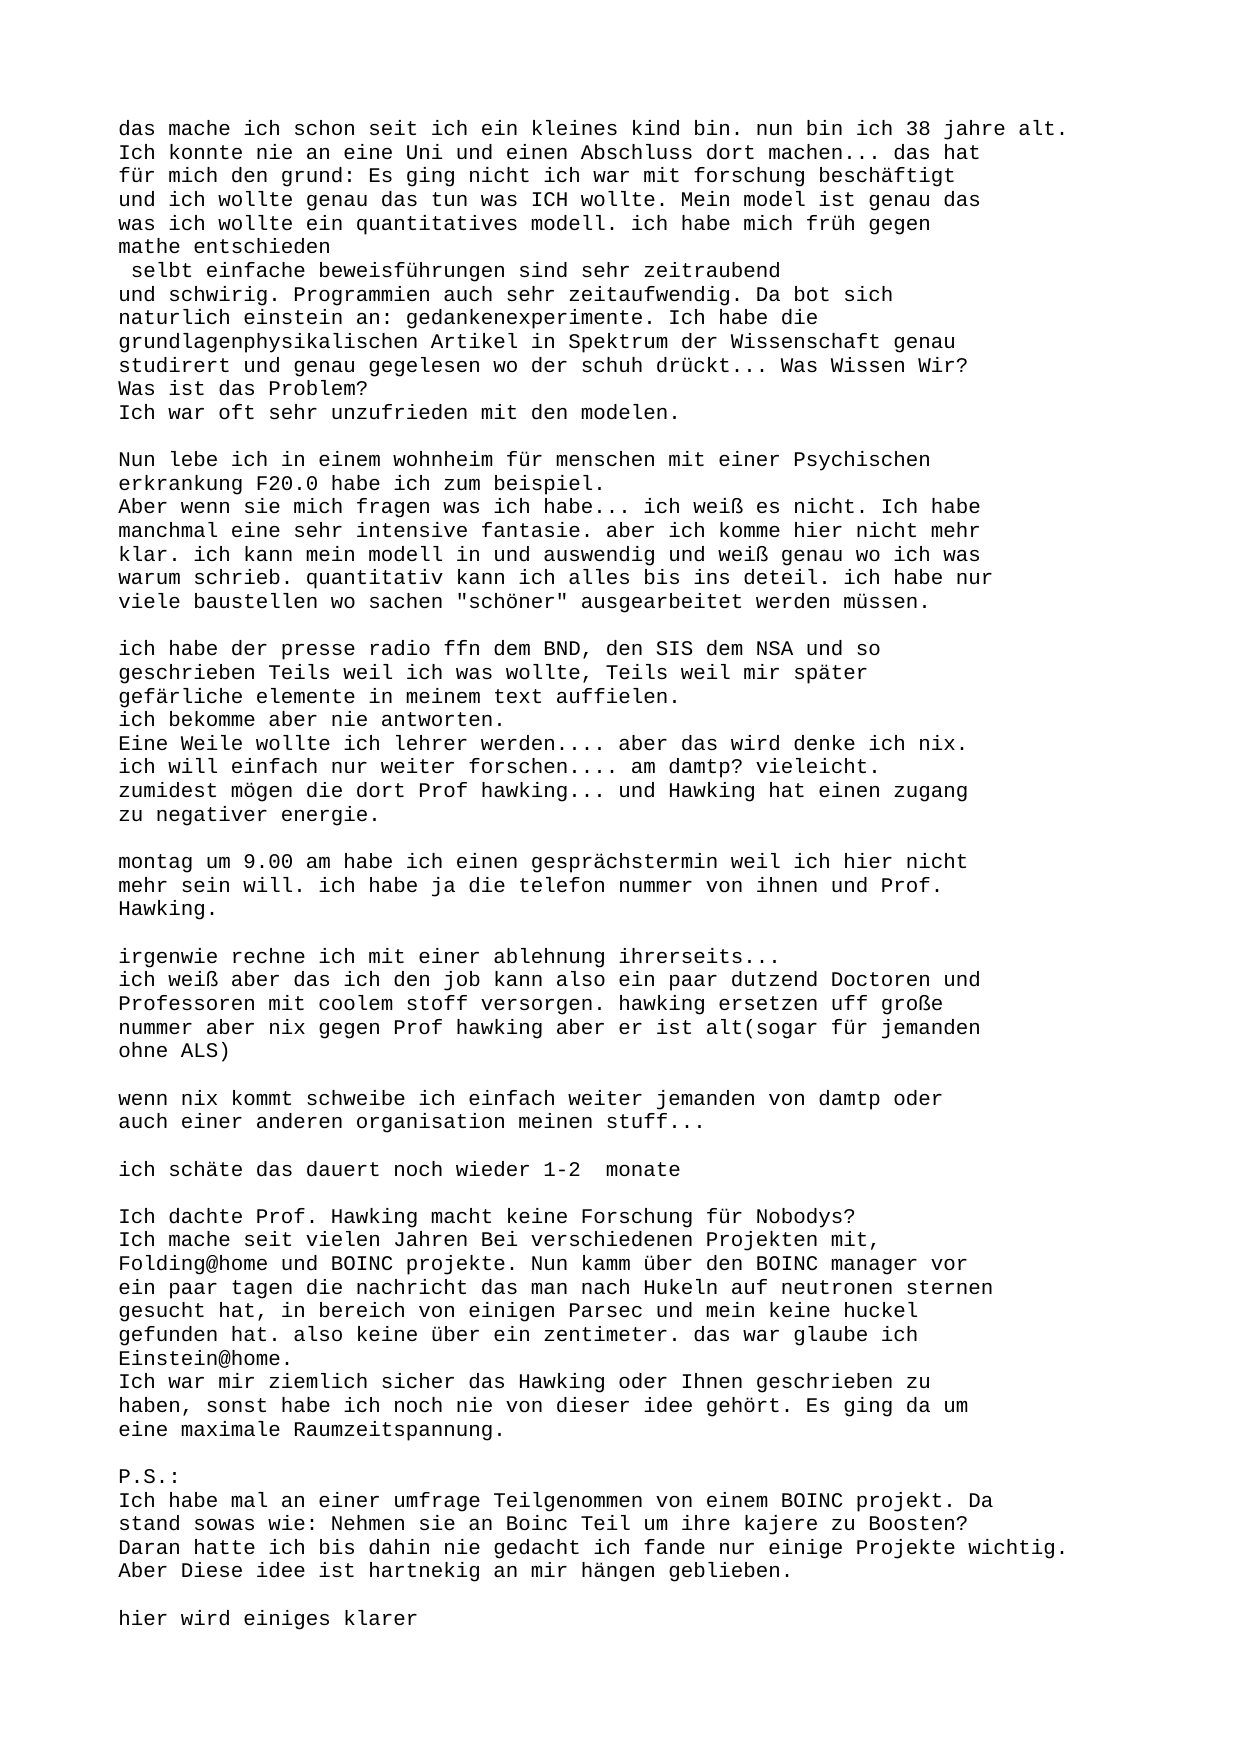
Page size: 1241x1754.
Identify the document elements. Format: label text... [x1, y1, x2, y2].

text selbt einfache beweisführungen sind sehr zeitraubend und schwirig. Programmien auch sehr zeitaufwendig. Da bot sich naturlich einstein an: gedankenexperimente. Ich habe die grundlagenphysikalischen Artikel in Spektrum der Wissenschaft genau studirert und genau gegelesen wo der schuh drückt... Was Wissen Wir? Was ist das Problem? Ich war oft sehr unzufrieden mit den modelen. Nun lebe ich in einem wohnheim für menschen mit einer Psychischen erkrankung F20.0 habe ich zum beispiel. Aber wenn sie mich fragen was ich habe... ich weiß es nicht. Ich habe manchmal eine sehr intensive fantasie. aber ich komme hier nicht mehr klar. ich kann mein modell in und auswendig und weiß genau wo ich was warum schrieb. quantitativ kann ich alles bis ins deteil. ich habe nur viele baustellen wo sachen "schöner" ausgearbeitet werden müssen. ich habe der presse radio ffn dem BND, den SIS dem NSA und so geschrieben Teils weil ich was wollte, Teils weil mir später gefärliche elemente in meinem text auffielen. ich bekomme aber nie antworten. Eine Weile wollte ich lehrer werden.... aber das wird denke ich nix. ich will einfach nur weiter forschen.... am damtp? vieleicht. zumidest mögen die dort Prof hawking... und Hawking hat einen zugang zu negativer energie. montag um 9.00 am habe ich einen gesprächstermin weil ich hier nicht mehr sein will. ich habe ja die telefon nummer von ihnen und Prof. Hawking. irgenwie rechne ich mit einer ablehnung ihrerseits... ich weiß aber das ich den job kann also ein paar dutzend Doctoren und Professoren mit coolem stoff versorgen. hawking ersetzen uff große nummer aber nix gegen Prof hawking aber er ist alt(sogar für jemanden ohne ALS) wenn nix kommt schweibe ich einfach weiter jemanden von damtp oder auch einer anderen organisation meinen stuff... ich schäte das dauert noch wieder 1-2 monate Ich dachte Prof. Hawking macht keine Forschung für Nobodys? Ich mache seit vielen Jahren Bei verschiedenen Projekten mit, Folding@home und BOINC projekte. Nun kamm über den BOINC manager vor ein paar tagen die nachricht das man nach Hukeln auf neutronen sternen gesucht hat, in bereich von einigen Parsec und mein keine huckel gefunden hat. also keine über ein zentimeter. das war glaube ich Einstein@home. Ich war mir ziemlich sicher das Hawking oder Ihnen geschrieben zu haben, sonst habe ich noch nie von dieser idee gehört. Es ging da um eine maximale Raumzeitspannung. P.S.: Ich habe mal an einer umfrage Teilgenommen von einem BOINC projekt. Da stand sowas wie: Nehmen sie an Boinc Teil um ihre kajere zu Boosten? Daran hatte ich bis dahin nie gedacht ich fande nur einige Projekte wichtig. Aber Diese idee ist hartnekig an mir hängen geblieben. hier wird einiges klarer [118, 260, 1122, 1631]
text das mache ich schon seit ich ein kleines kind bin. nun bin ich 38 jahre alt. Ich konnte nie an eine Uni und einen Abschluss dort machen... das hat für mich den grund: Es ging nicht ich war mit forschung beschäftigt und ich wollte genau das tun was ICH wollte. Mein model ist genau das was ich wollte ein quantitatives modell. ich habe mich früh gegen mathe entschieden [118, 118, 1122, 260]
